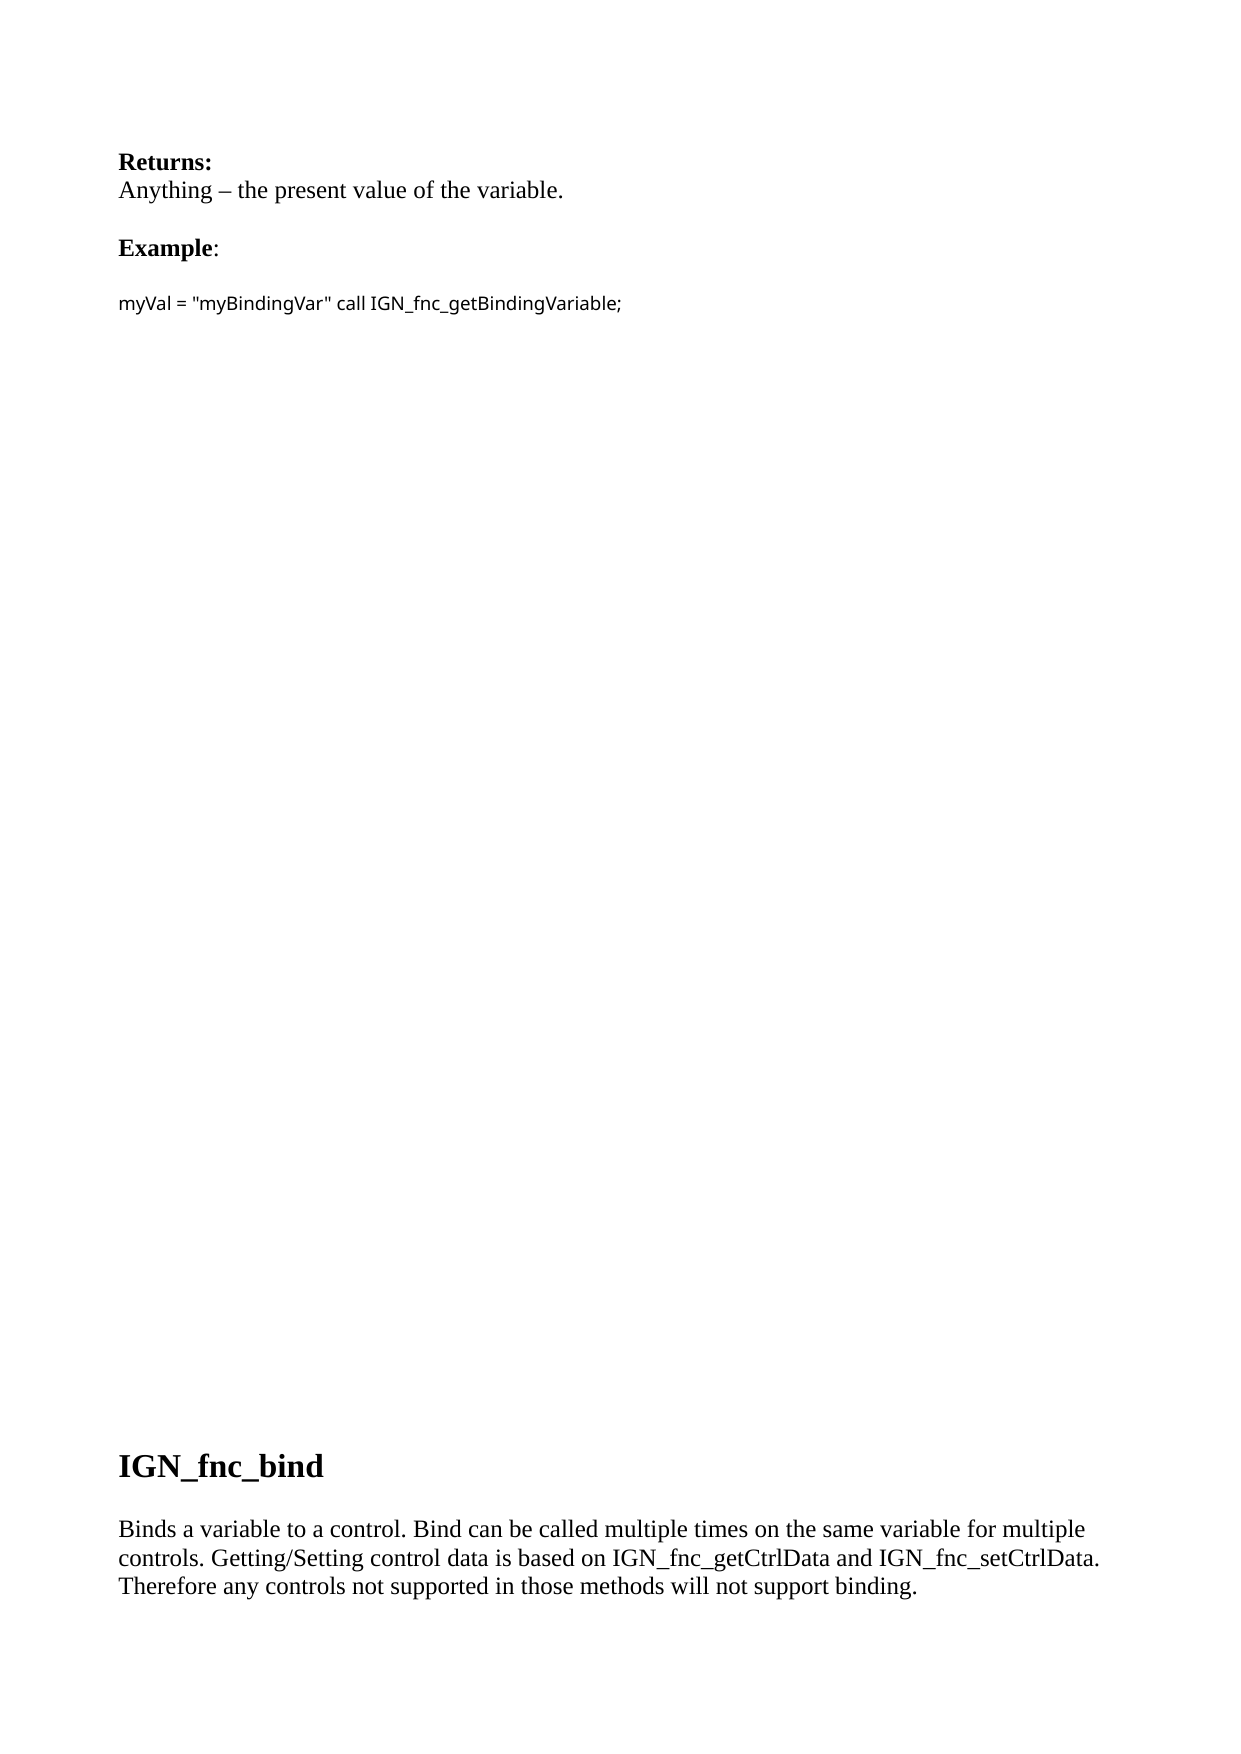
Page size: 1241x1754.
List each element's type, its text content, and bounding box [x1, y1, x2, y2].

text Returns: [118, 147, 1122, 176]
text myVal = "myBindingVar" call IGN_fnc_getBindingVariable; [118, 291, 1122, 316]
text Anything – the present value of the variable. [118, 176, 1122, 204]
text IGN_fnc_bind [118, 1447, 1122, 1485]
text Example: [118, 233, 1122, 262]
text Binds a variable to a control. Bind can be called multiple times on the same variable for multiple controls. Getting/Setting control data is based on IGN_fnc_getCtrlData and IGN_fnc_setCtrlData. Therefore any controls not supported in those methods will not support binding. [118, 1514, 1122, 1600]
